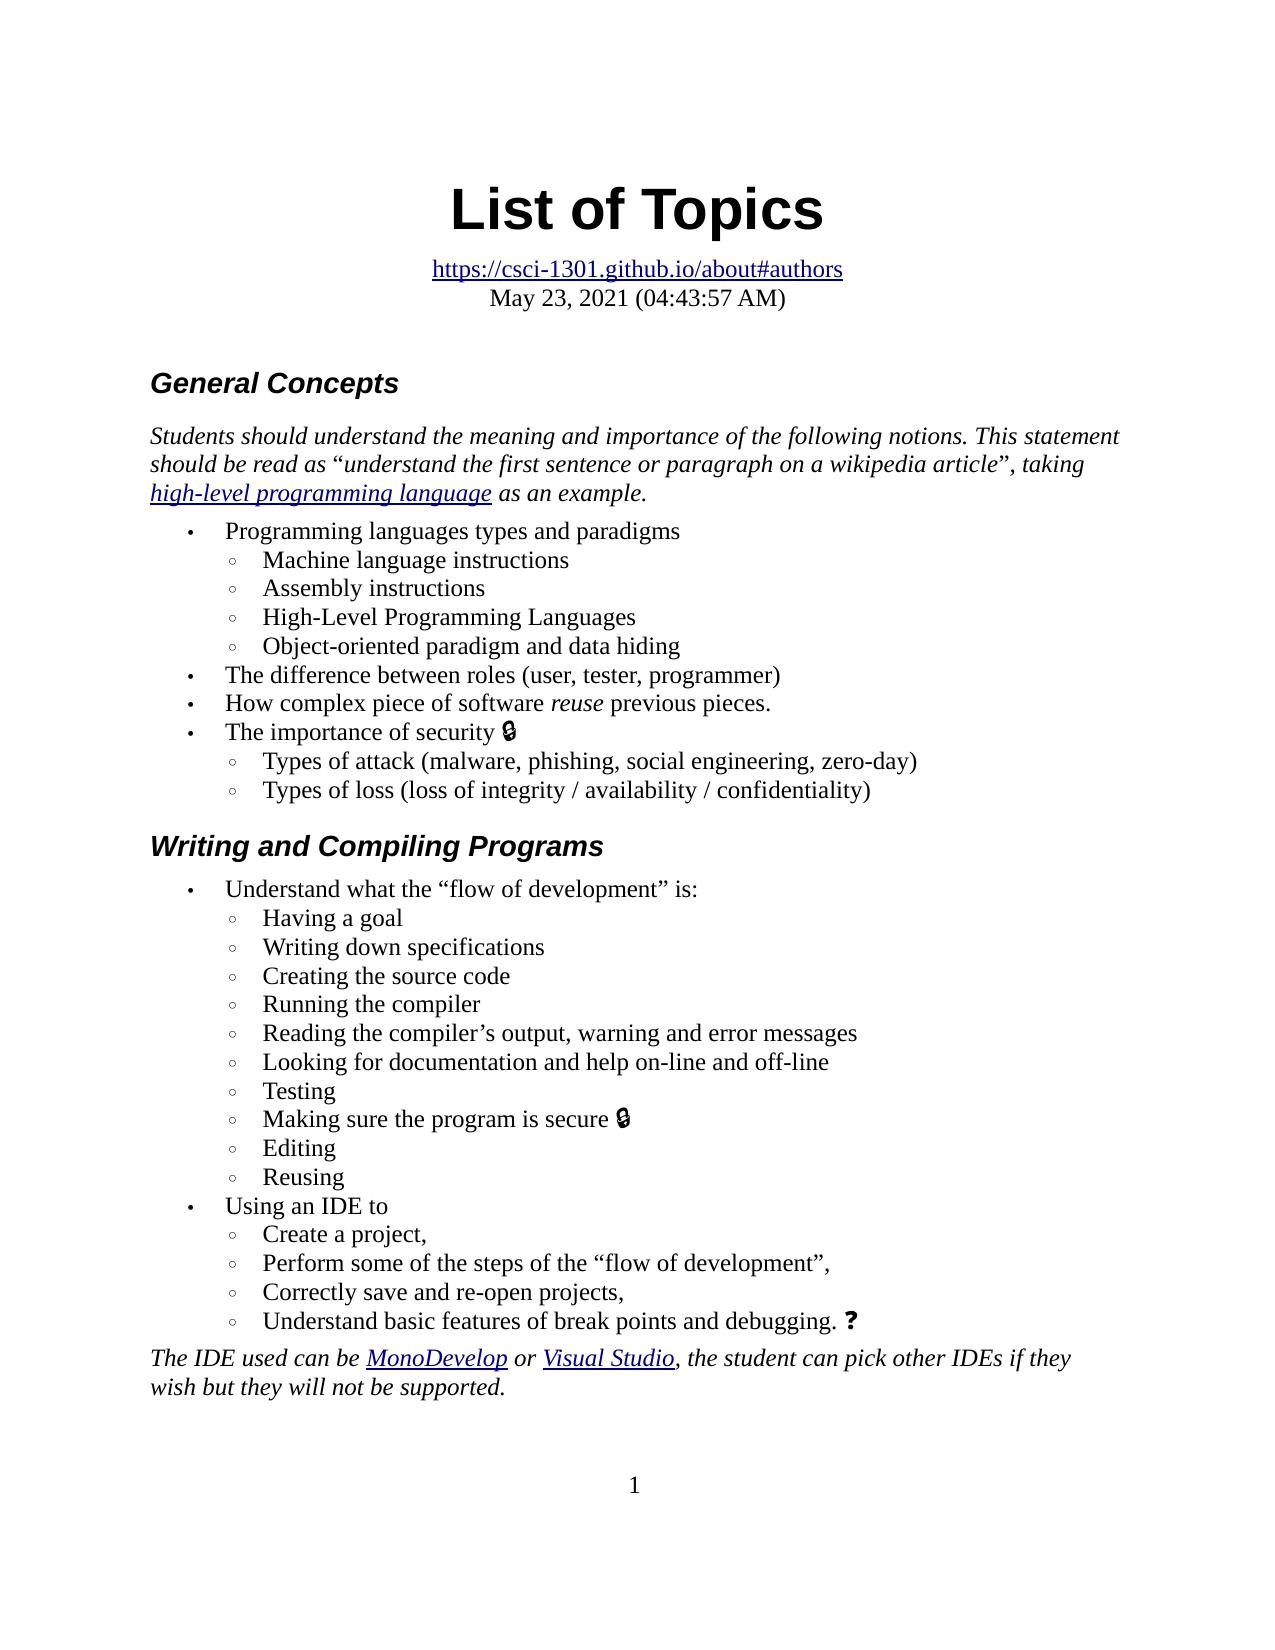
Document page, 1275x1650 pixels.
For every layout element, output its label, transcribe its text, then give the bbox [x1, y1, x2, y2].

list Reading the compiler’s output, warning and error messages [225, 1018, 1125, 1047]
list Understand basic features of break points and debugging. ❓ [225, 1306, 1125, 1334]
subtitle General Concepts [150, 366, 1125, 399]
text https://csci-1301.github.io/about#authors [150, 254, 1125, 283]
list High-Level Programming Languages [225, 602, 1125, 631]
list Assembly instructions [225, 573, 1125, 602]
list Editing [225, 1133, 1125, 1162]
list Object-oriented paradigm and data hiding [225, 631, 1125, 660]
text May 23, 2021 (04:43:57 AM) [150, 283, 1125, 312]
list Testing [225, 1076, 1125, 1104]
list Types of attack (malware, phishing, social engineering, zero-day) [225, 746, 1125, 775]
list Creating the source code [225, 961, 1125, 989]
title List of Topics [150, 175, 1125, 242]
subtitle Writing and Compiling Programs [150, 828, 1125, 862]
list Using an IDE to [187, 1191, 1125, 1219]
list Understand what the “flow of development” is: [187, 874, 1125, 903]
list Reusing [225, 1162, 1125, 1191]
list Writing down specifications [225, 932, 1125, 961]
text The IDE used can be MonoDevelop or Visual Studio, the student can pick other IDEs if they wish but they will not be supported. [150, 1343, 1125, 1401]
list Create a project, [225, 1219, 1125, 1248]
list Running the compiler [225, 989, 1125, 1018]
list Types of loss (loss of integrity / availability / confidentiality) [225, 775, 1125, 803]
list Making sure the program is secure 🔒 [225, 1104, 1125, 1133]
list Correctly save and re-open projects, [225, 1277, 1125, 1306]
list Machine language instructions [225, 545, 1125, 573]
list Programming languages types and paradigms [187, 516, 1125, 545]
list The importance of security 🔒 [187, 717, 1125, 746]
text Students should understand the meaning and importance of the following notions. This statement should be read as “understand the first sentence or paragraph on a wikipedia article”, taking high-level programming language as an example. [150, 421, 1125, 507]
list Perform some of the steps of the “flow of development”, [225, 1248, 1125, 1277]
list The difference between roles (user, tester, programmer) [187, 660, 1125, 688]
list Having a goal [225, 903, 1125, 932]
list Looking for documentation and help on-line and off-line [225, 1047, 1125, 1076]
list How complex piece of software reuse previous pieces. [187, 688, 1125, 717]
